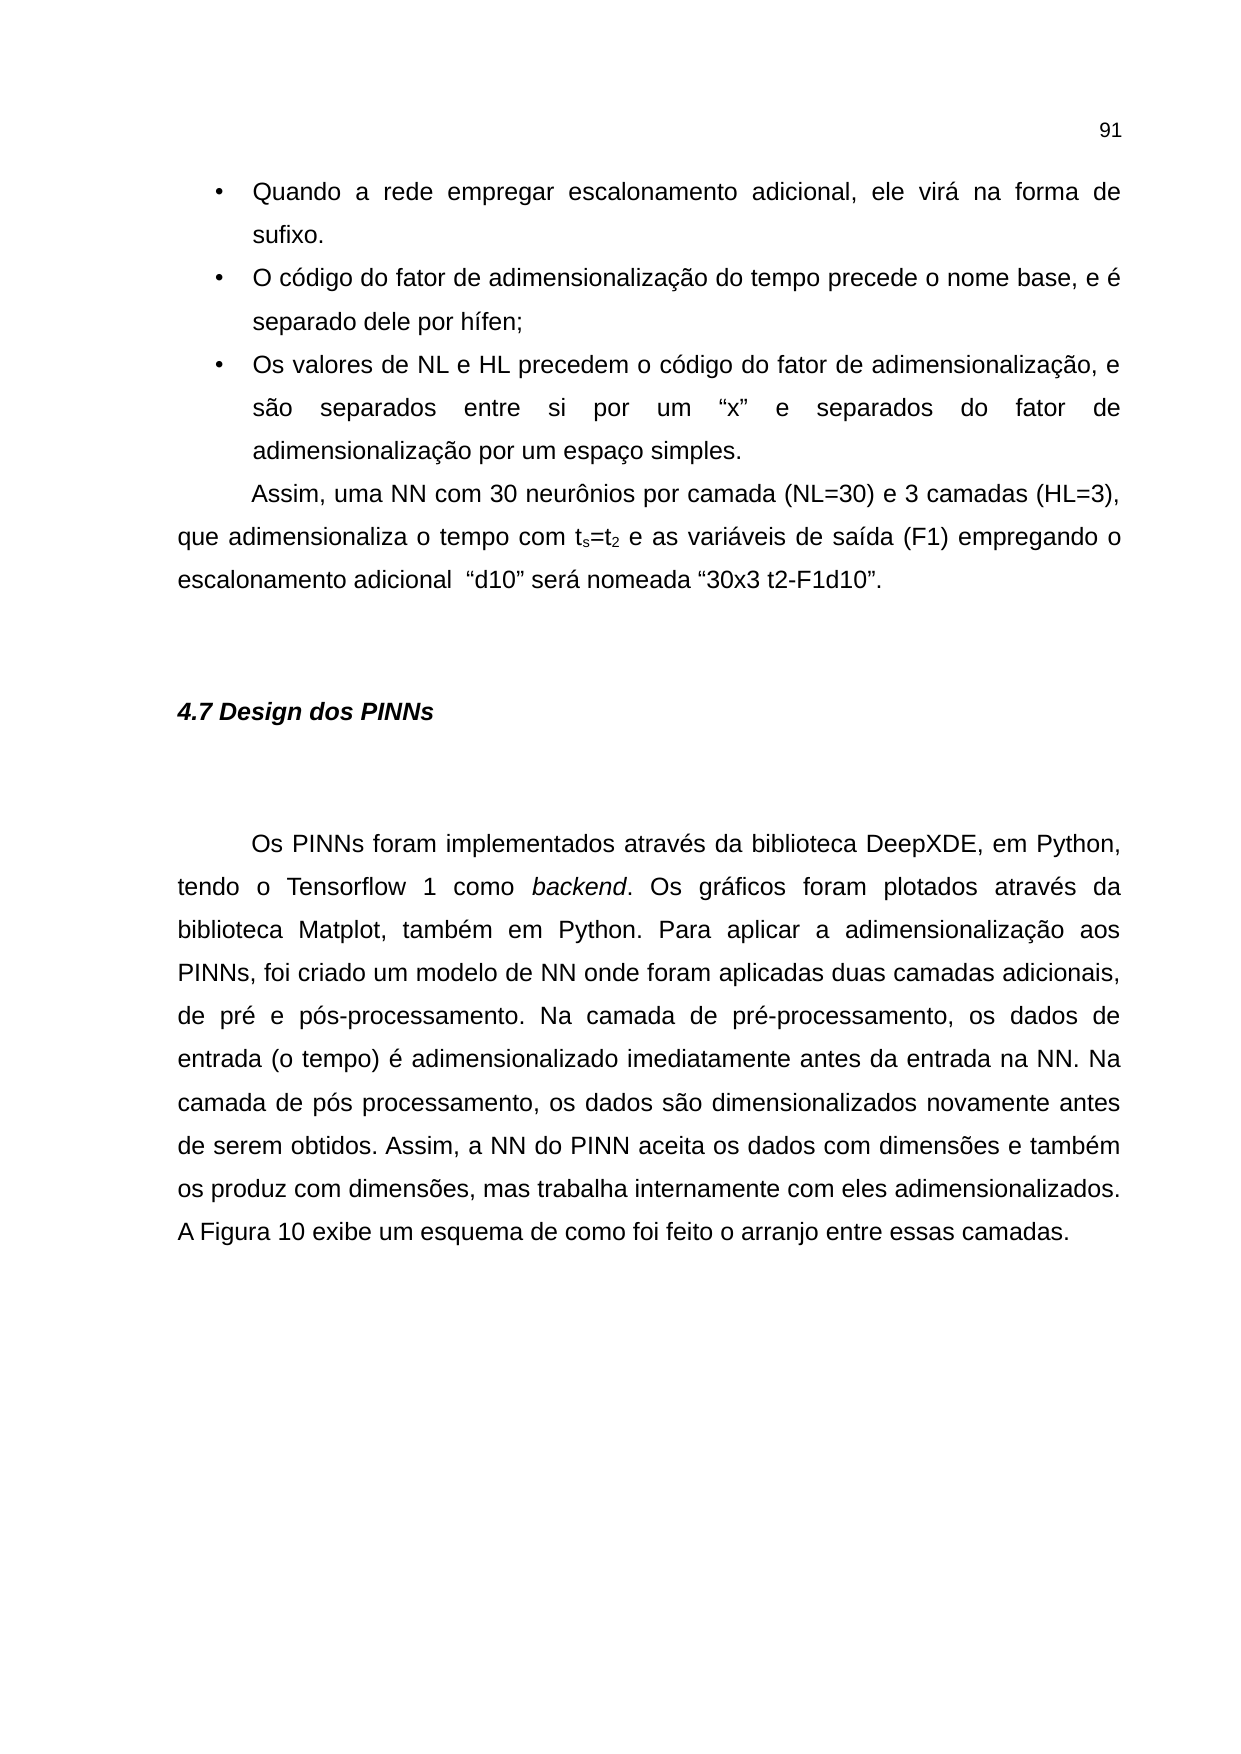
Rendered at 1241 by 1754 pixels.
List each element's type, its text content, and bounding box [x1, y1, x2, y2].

subtitle Design dos PINNs [177, 697, 1122, 726]
list Os valores de NL e HL precedem o código do fator de adimensionalização, e são separados entre si por um “x” e separados do fator de adimensionalização por um espaço simples. [215, 350, 1122, 465]
text Os PINNs foram implementados através da biblioteca DeepXDE, em Python, tendo o Tensorflow 1 como backend. Os gráficos foram plotados através da biblioteca Matplot, também em Python. Para aplicar a adimensionalização aos PINNs, foi criado um modelo de NN onde foram aplicadas duas camadas adicionais, de pré e pós-processamento. Na camada de pré-processamento, os dados de entrada (o tempo) é adimensionalizado imediatamente antes da entrada na NN. Na camada de pós processamento, os dados são dimensionalizados novamente antes de serem obtidos. Assim, a NN do PINN aceita os dados com dimensões e também os produz com dimensões, mas trabalha internamente com eles adimensionalizados. A Figura 10 exibe um esquema de como foi feito o arranjo entre essas camadas. [177, 829, 1122, 1246]
list O código do fator de adimensionalização do tempo precede o nome base, e é separado dele por hífen; [215, 263, 1122, 335]
text Assim, uma NN com 30 neurônios por camada (NL=30) e 3 camadas (HL=3), que adimensionaliza o tempo com ts=t2 e as variáveis de saída (F1) empregando o escalonamento adicional “d10” será nomeada “30x3 t2-F1d10”. [177, 479, 1122, 594]
list Quando a rede empregar escalonamento adicional, ele virá na forma de sufixo. [215, 177, 1122, 249]
